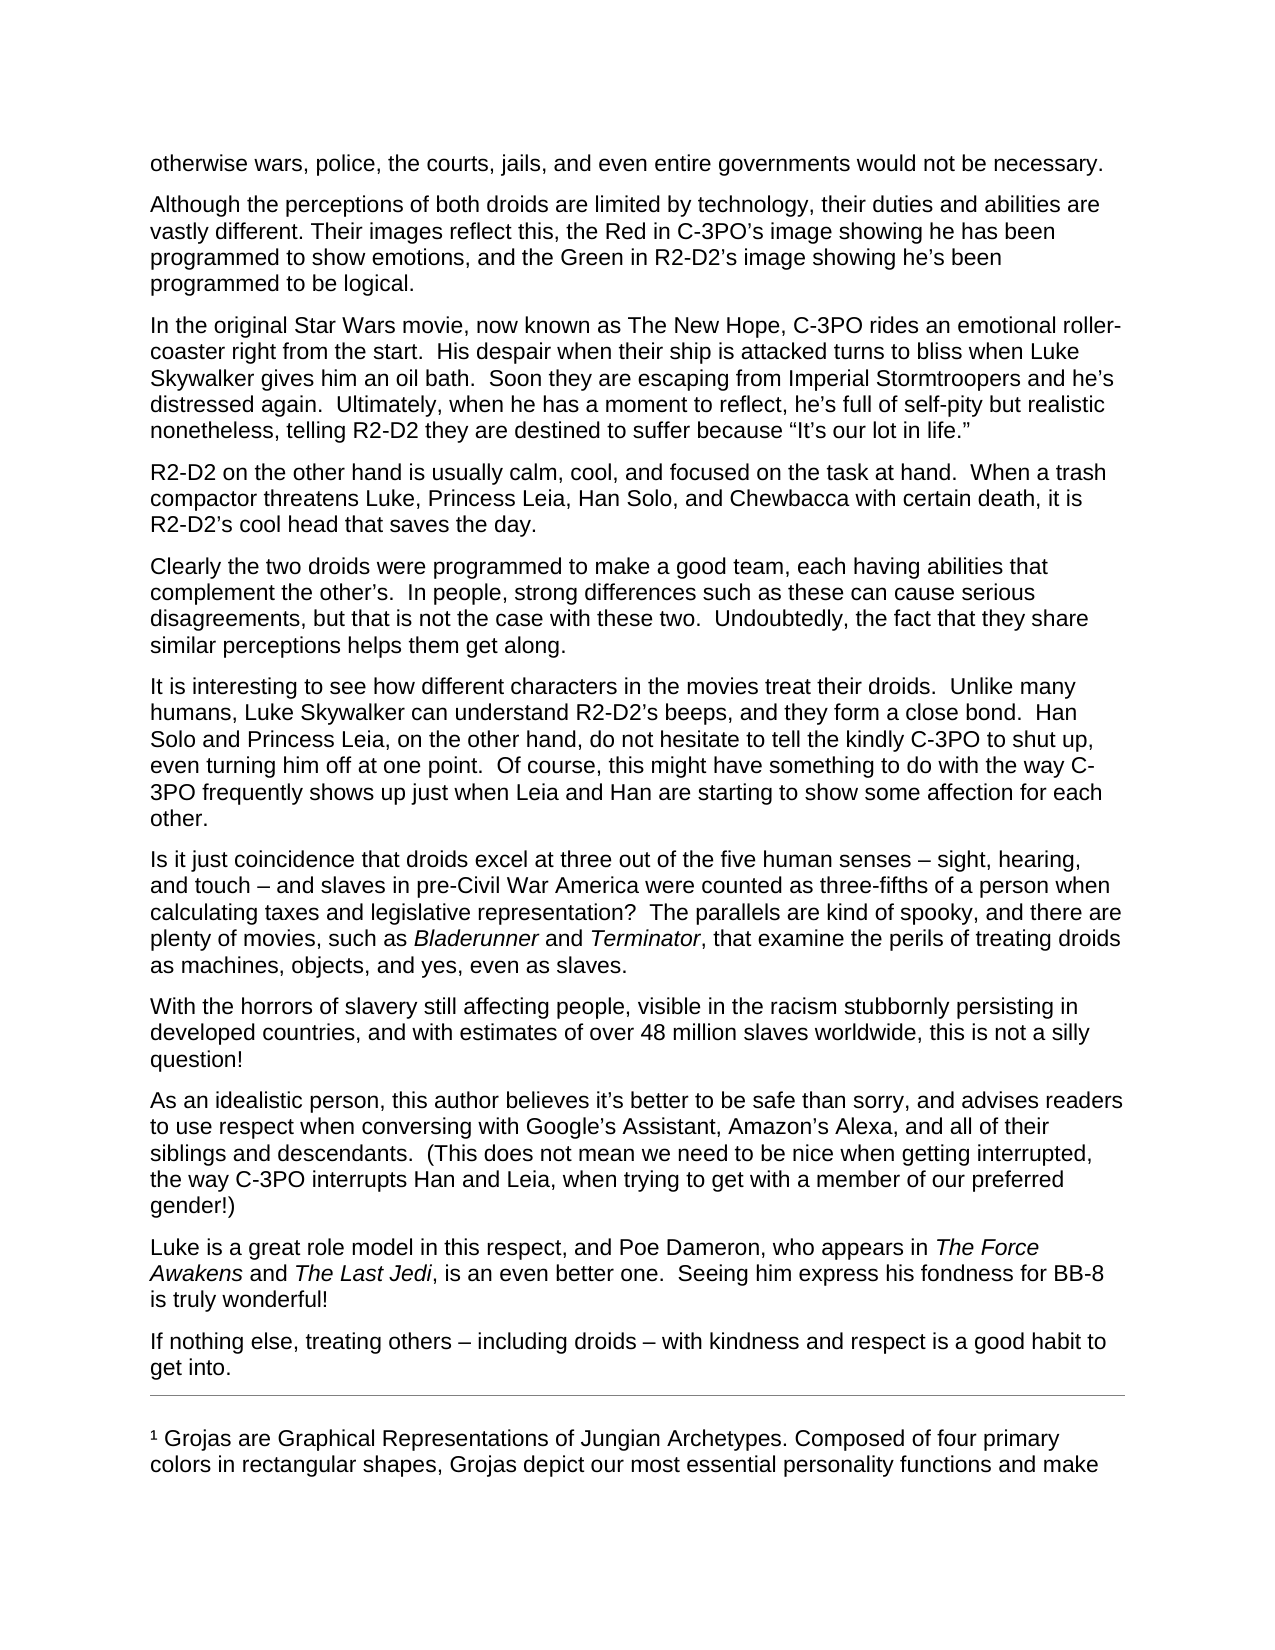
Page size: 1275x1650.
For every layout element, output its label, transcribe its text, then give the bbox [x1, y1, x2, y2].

text Clearly the two droids were programmed to make a good team, each having abilities that complement the other’s. In people, strong differences such as these can cause serious disagreements, but that is not the case with these two. Undoubtedly, the fact that they share similar perceptions helps them get along. [150, 553, 1125, 658]
text In the original Star Wars movie, now known as The New Hope, C-3PO rides an emotional roller-coaster right from the start. His despair when their ship is attacked turns to bliss when Luke Skywalker gives him an oil bath. Soon they are escaping from Imperial Stormtroopers and he’s distressed again. Ultimately, when he has a moment to reflect, he’s full of self-pity but realistic nonetheless, telling R2-D2 they are destined to suffer because “It’s our lot in life.” [150, 312, 1125, 443]
text As an idealistic person, this author believes it’s better to be safe than sorry, and advises readers to use respect when conversing with Google’s Assistant, Amazon’s Alexa, and all of their siblings and descendants. (This does not mean we need to be nice when getting interrupted, the way C-3PO interrupts Han and Leia, when trying to get with a member of our preferred gender!) [150, 1087, 1125, 1219]
text Is it just coincidence that droids excel at three out of the five human senses – sight, hearing, and touch – and slaves in pre-Civil War America were counted as three-fifths of a person when calculating taxes and legislative representation? The parallels are kind of spooky, and there are plenty of movies, such as Bladerunner and Terminator, that examine the perils of treating droids as machines, objects, and yes, even as slaves. [150, 846, 1125, 978]
text With the horrors of slavery still affecting people, visible in the racism stubbornly persisting in developed countries, and with estimates of over 48 million slaves worldwide, this is not a silly question! [150, 993, 1125, 1072]
text R2-D2 on the other hand is usually calm, cool, and focused on the task at hand. When a trash compactor threatens Luke, Princess Leia, Han Solo, and Chewbacca with certain death, it is R2-D2’s cool head that saves the day. [150, 458, 1125, 538]
text ¹ Grojas are Graphical Representations of Jungian Archetypes. Composed of four primary colors in rectangular shapes, Grojas depict our most essential personality functions and make [150, 1425, 1125, 1477]
text otherwise wars, police, the courts, jails, and even entire governments would not be necessary. [150, 150, 1125, 176]
text Luke is a great role model in this respect, and Poe Dameron, who appears in The Force Awakens and The Last Jedi, is an even better one. Seeing him express his fondness for BB-8 is truly wonderful! [150, 1234, 1125, 1313]
text It is interesting to see how different characters in the movies treat their droids. Unlike many humans, Luke Skywalker can understand R2-D2’s beeps, and they form a close bond. Han Solo and Princess Leia, on the other hand, do not hesitate to tell the kindly C-3PO to shut up, even turning him off at one point. Of course, this might have something to do with the way C-3PO frequently shows up just when Leia and Han are starting to show some affection for each other. [150, 673, 1125, 831]
text If nothing else, treating others – including droids – with kindness and respect is a good habit to get into. [150, 1328, 1125, 1381]
text Although the perceptions of both droids are limited by technology, their duties and abilities are vastly different. Their images reflect this, the Red in C-3PO’s image showing he has been programmed to show emotions, and the Green in R2-D2’s image showing he’s been programmed to be logical. [150, 191, 1125, 297]
